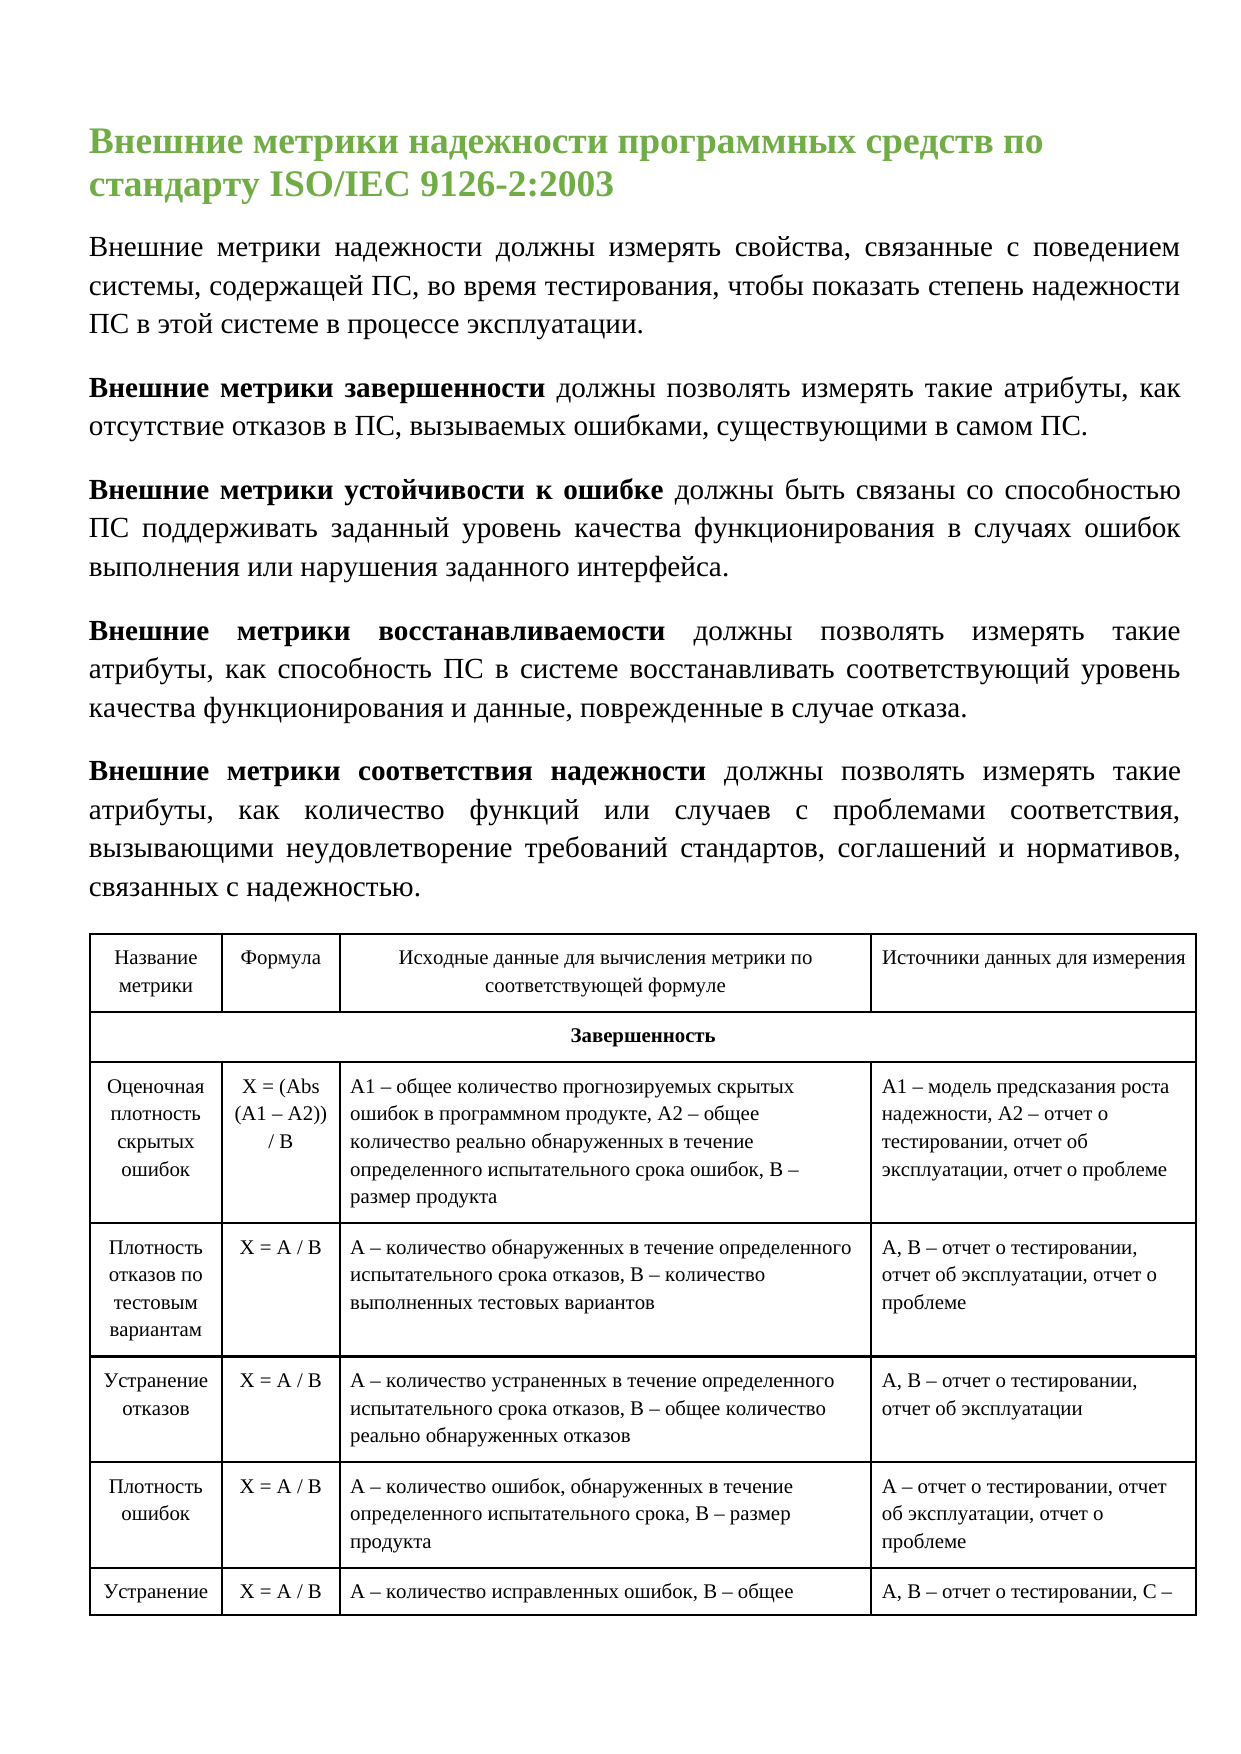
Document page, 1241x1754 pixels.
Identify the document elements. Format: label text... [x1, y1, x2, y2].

text Внешние метрики соответствия надежности должны позволять измерять такие атрибуты, как количество функций или случаев с проблемами соответствия, вызывающими неудовлетворение требований стандартов, соглашений и нормативов, связанных с надежностью. [89, 753, 1181, 902]
table_cell X = A / B [223, 1358, 339, 1461]
table_cell Оценочная плотность скрытых ошибок [91, 1063, 221, 1222]
text Внешние метрики устойчивости к ошибке должны быть связаны со способностью ПС поддерживать заданный уровень качества функционирования в случаях ошибок выполнения или нарушения заданного интерфейса. [89, 472, 1181, 583]
table_header Источники данных для измерения [872, 935, 1195, 1011]
table_cell А – отчет о тестировании, отчет об эксплуатации, отчет о проблеме [872, 1463, 1195, 1567]
table_cell Устранение [91, 1569, 221, 1614]
table_header Исходные данные для вычисления метрики по соответствующей формуле [341, 935, 870, 1011]
table_cell А – количество исправленных ошибок, В – общее [341, 1569, 870, 1614]
table_cell А1 – модель предсказания роста надежности, А2 – отчет о тестировании, отчет об эксплуатации, отчет о проблеме [872, 1063, 1195, 1222]
table_cell Завершенность [91, 1013, 1195, 1061]
table_cell Устранение отказов [91, 1358, 221, 1461]
text Внешние метрики надежности программных средств по стандарту ISO/IEC 9126-2:2003 [89, 118, 1181, 204]
table_cell А, В – отчет о тестировании, отчет об эксплуатации [872, 1358, 1195, 1461]
table_header Название метрики [91, 935, 221, 1011]
table_cell X = A / B [223, 1463, 339, 1567]
table_cell X = A / B [223, 1569, 339, 1614]
text Внешние метрики восстанавливаемости должны позволять измерять такие атрибуты, как способность ПС в системе восстанавливать соответствующий уровень качества функционирования и данные, поврежденные в случае отказа. [89, 613, 1181, 723]
table_cell Плотность ошибок [91, 1463, 221, 1567]
table_cell Плотность отказов по тестовым вариантам [91, 1224, 221, 1355]
text Внешние метрики завершенности должны позволять измерять такие атрибуты, как отсутствие отказов в ПС, вызываемых ошибками, существующими в самом ПС. [89, 370, 1181, 442]
table_cell X = (Abs (A1 – A2)) / B [223, 1063, 339, 1222]
table_cell А – количество ошибок, обнаруженных в течение определенного испытательного срока, В – размер продукта [341, 1463, 870, 1567]
table_cell А – количество обнаруженных в течение определенного испытательного срока отказов, В – количество выполненных тестовых вариантов [341, 1224, 870, 1355]
table_cell X = A / B [223, 1224, 339, 1355]
table_cell А – количество устраненных в течение определенного испытательного срока отказов, В – общее количество реально обнаруженных отказов [341, 1358, 870, 1461]
table_header Формула [223, 935, 339, 1011]
text Внешние метрики надежности должны измерять свойства, связанные с поведением системы, содержащей ПС, во время тестирования, чтобы показать степень надежности ПС в этой системе в процессе эксплуатации. [89, 229, 1181, 340]
table_cell А, В – отчет о тестировании, отчет об эксплуатации, отчет о проблеме [872, 1224, 1195, 1355]
table_cell А, В – отчет о тестировании, С – [872, 1569, 1195, 1614]
table_cell А1 – общее количество прогнозируемых скрытых ошибок в программном продукте, А2 – общее количество реально обнаруженных в течение определенного испытательного срока ошибок, В – размер продукта [341, 1063, 870, 1222]
